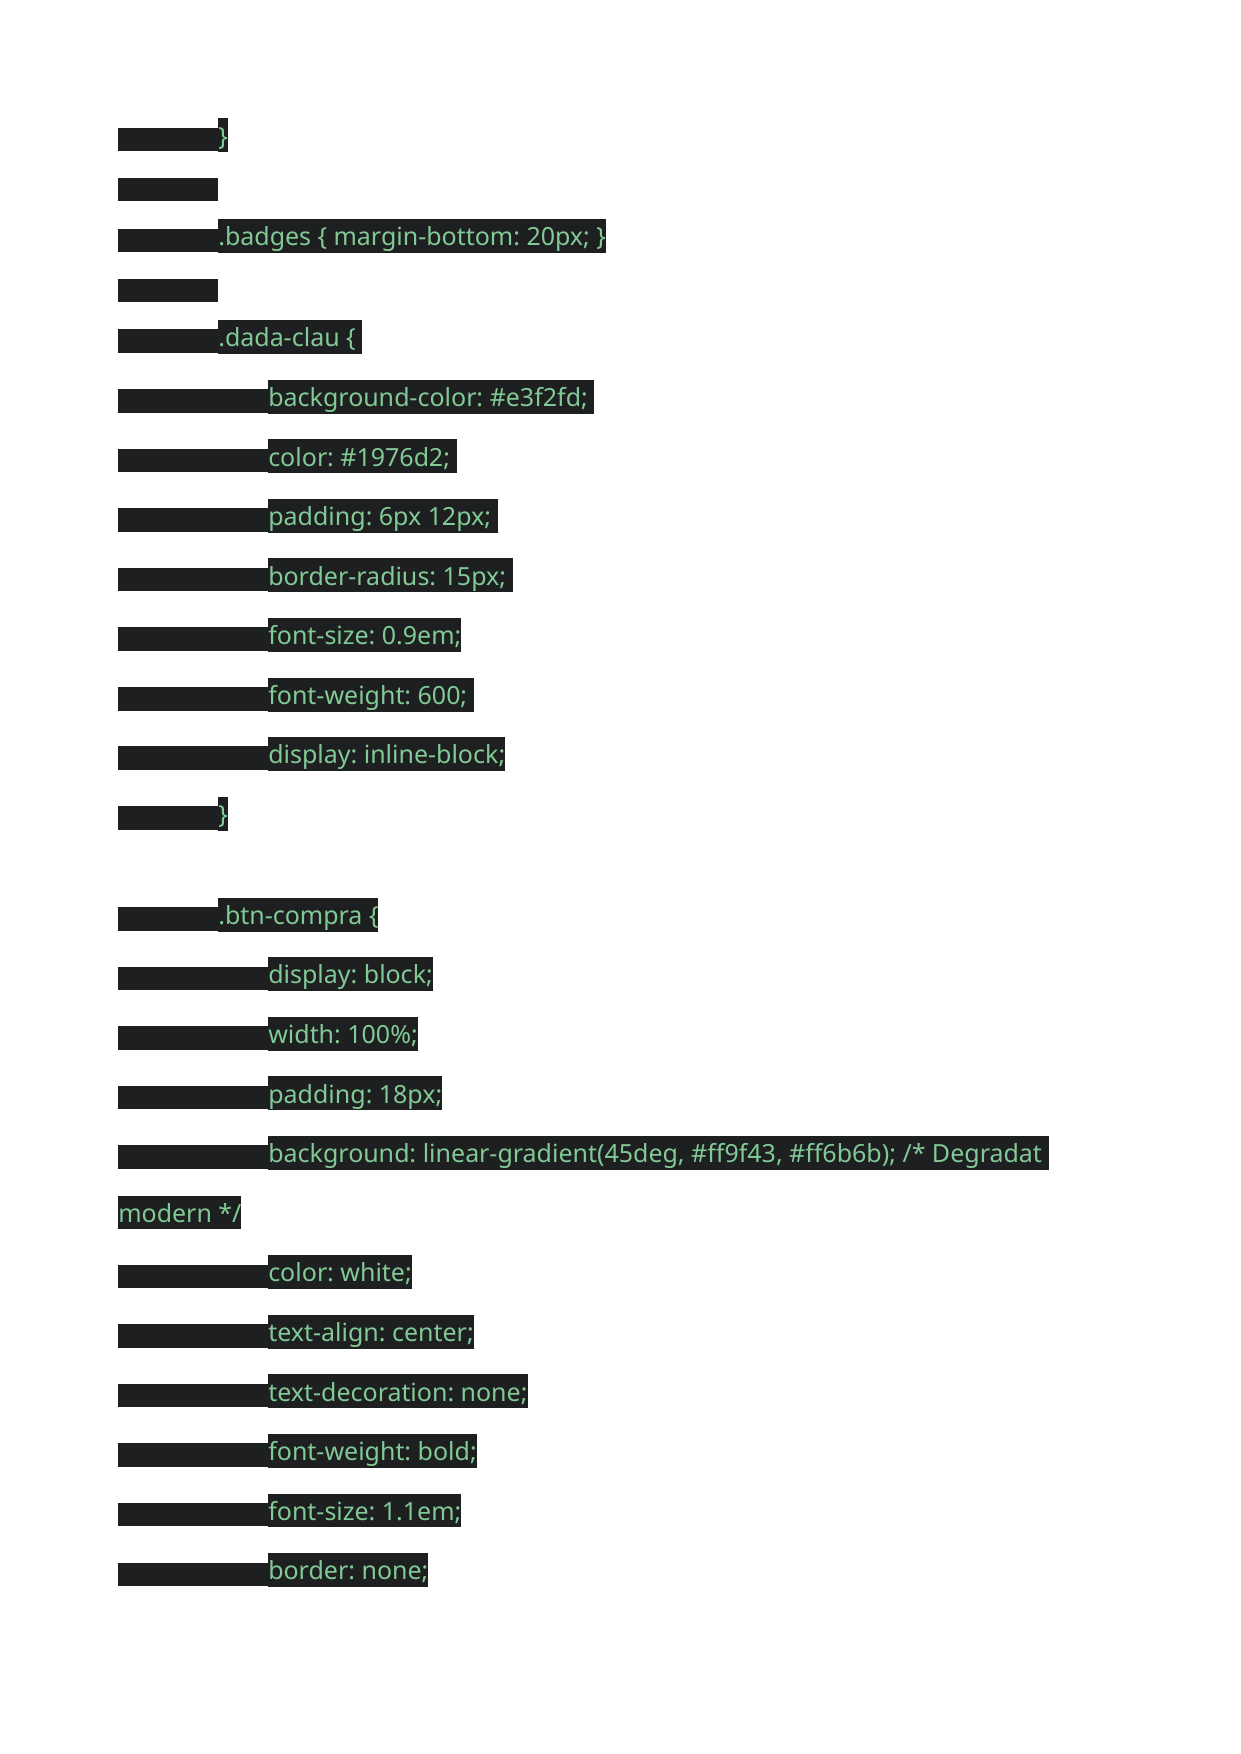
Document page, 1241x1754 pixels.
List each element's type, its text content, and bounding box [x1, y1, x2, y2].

text color: #1976d2; [118, 439, 1122, 473]
text font-weight: 600; [118, 677, 1122, 712]
text background-color: #e3f2fd; [118, 379, 1122, 414]
text font-weight: bold; [118, 1434, 1122, 1468]
text background: linear-gradient(45deg, #ff9f43, #ff6b6b); /* Degradat modern */ [118, 1136, 1122, 1229]
text border-radius: 15px; [118, 558, 1122, 592]
text } [118, 797, 1122, 831]
text font-size: 0.9em; [118, 618, 1122, 652]
text font-size: 1.1em; [118, 1493, 1122, 1527]
text text-decoration: none; [118, 1374, 1122, 1408]
text .badges { margin-bottom: 20px; } [118, 219, 1122, 253]
text padding: 18px; [118, 1076, 1122, 1110]
text text-align: center; [118, 1315, 1122, 1349]
text display: block; [118, 957, 1122, 991]
text .dada-clau { [118, 320, 1122, 354]
text } [118, 118, 1122, 152]
text display: inline-block; [118, 737, 1122, 771]
text color: white; [118, 1255, 1122, 1289]
text width: 100%; [118, 1017, 1122, 1051]
text border: none; [118, 1553, 1122, 1587]
text .btn-compra { [118, 898, 1122, 932]
text padding: 6px 12px; [118, 499, 1122, 533]
